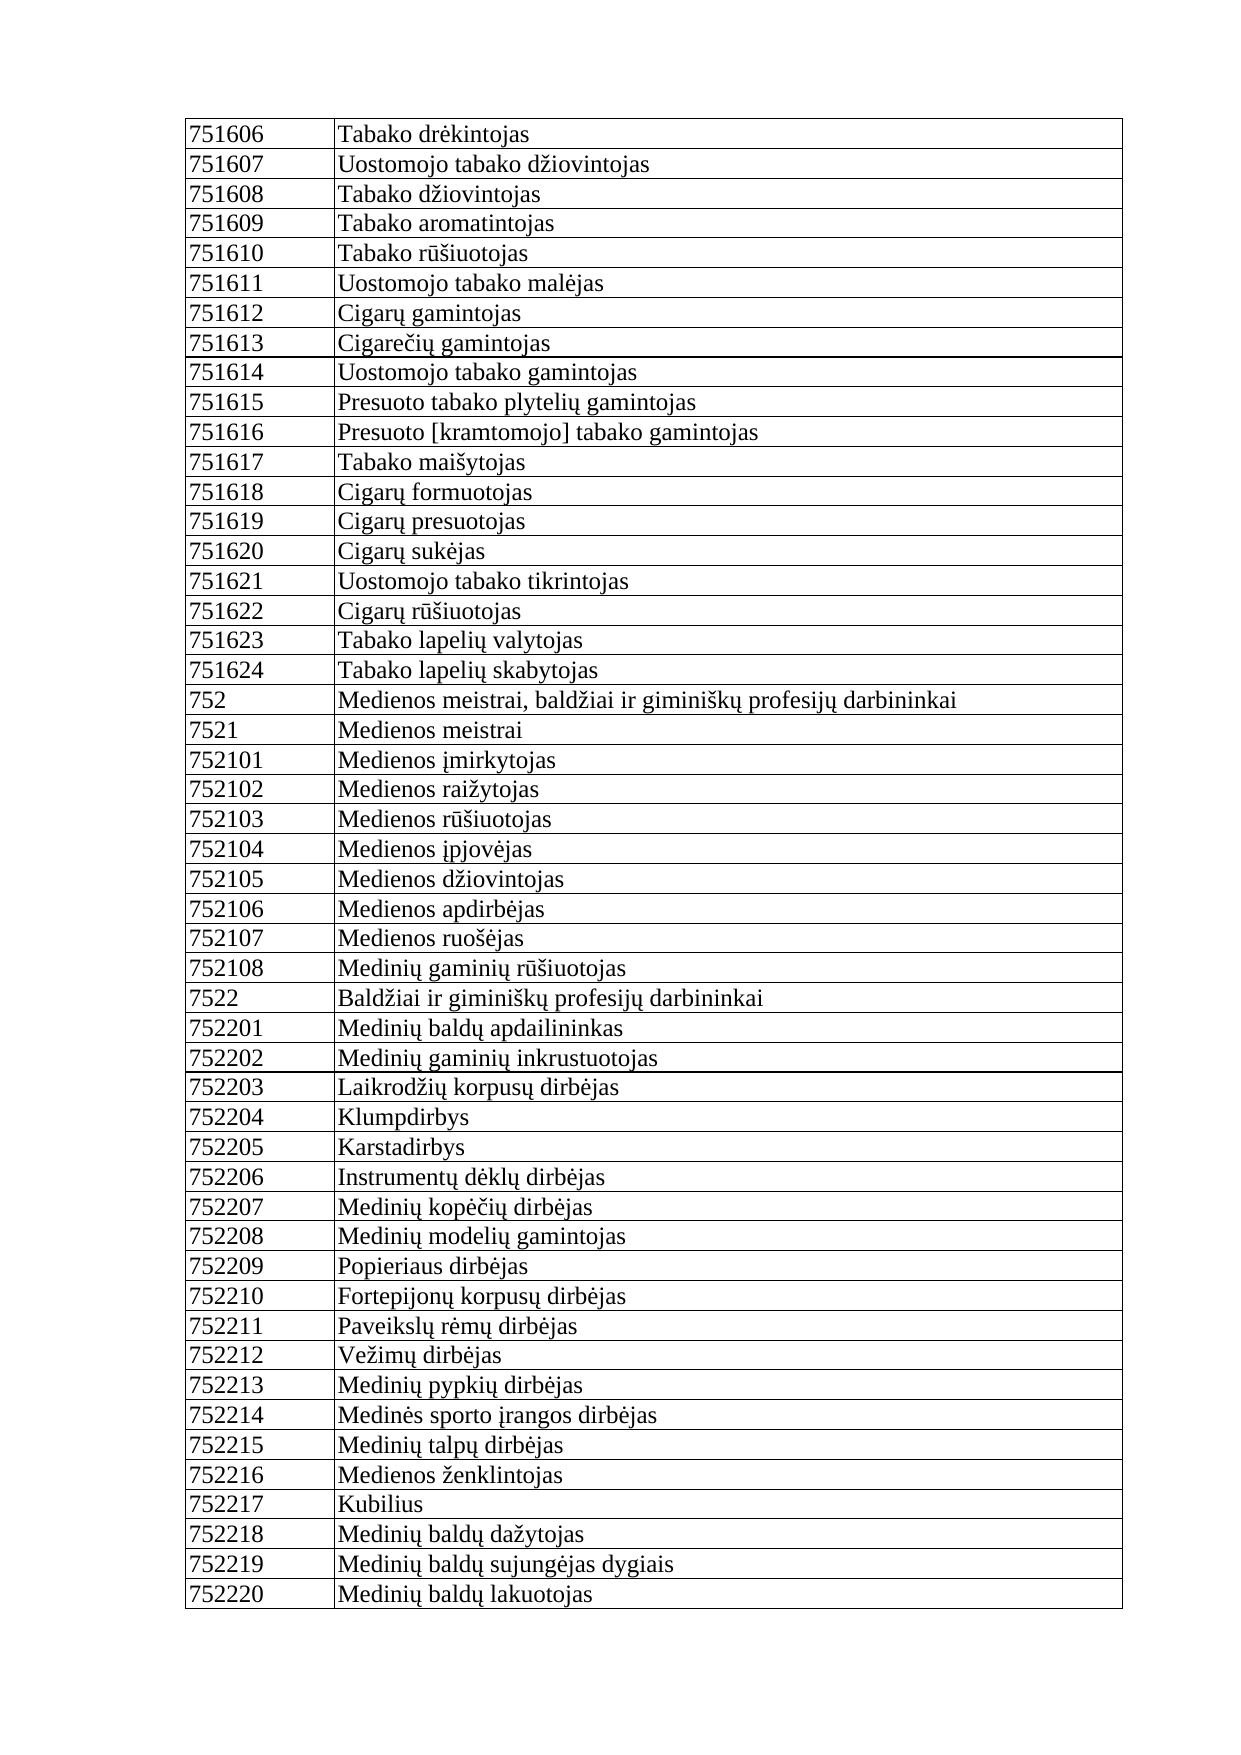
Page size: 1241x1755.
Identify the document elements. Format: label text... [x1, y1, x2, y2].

table_cell 752210 [186, 1281, 334, 1310]
table_cell Medienos džiovintojas [335, 864, 1122, 893]
table_cell 7521 [186, 715, 334, 744]
table_cell 752211 [186, 1311, 334, 1339]
table_cell Presuoto tabako plytelių gamintojas [335, 387, 1122, 416]
table_cell [177, 1310, 185, 1339]
table_cell 752101 [186, 745, 334, 773]
table_cell 7522 [186, 983, 334, 1012]
table_cell Uostomojo tabako tikrintojas [335, 566, 1122, 595]
table_cell [177, 148, 185, 178]
table_cell [177, 1399, 185, 1429]
table_cell Laikrodžių korpusų dirbėjas [335, 1073, 1122, 1101]
table_cell 751620 [186, 536, 334, 565]
table_cell Uostomojo tabako malėjas [335, 268, 1122, 297]
table_cell [177, 1191, 185, 1220]
table_cell [177, 1250, 185, 1280]
table_cell Medienos meistrai, baldžiai ir giminiškų profesijų darbininkai [335, 685, 1122, 714]
table_cell [177, 356, 185, 386]
table_cell [177, 386, 185, 416]
table_cell [177, 803, 185, 833]
table_cell 752202 [186, 1043, 334, 1071]
table_cell Medinių baldų lakuotojas [335, 1579, 1122, 1608]
table_cell [177, 923, 185, 952]
table_cell [177, 1280, 185, 1310]
table_cell 752216 [186, 1460, 334, 1488]
table_cell Tabako drėkintojas [335, 119, 1122, 148]
table_cell [177, 774, 185, 803]
table_cell 752213 [186, 1370, 334, 1399]
table_cell [177, 1071, 185, 1101]
table_cell 752207 [186, 1192, 334, 1220]
table_cell 752215 [186, 1430, 334, 1459]
table_cell 752219 [186, 1549, 334, 1578]
table_cell 751613 [186, 328, 334, 356]
table_cell Medinių gaminių inkrustuotojas [335, 1043, 1122, 1071]
table_cell Presuoto [kramtomojo] tabako gamintojas [335, 417, 1122, 446]
table_cell Medienos ruošėjas [335, 924, 1122, 952]
table_cell [177, 237, 185, 267]
table_cell 751617 [186, 447, 334, 476]
table_cell 752218 [186, 1519, 334, 1548]
table_cell Medinių baldų dažytojas [335, 1519, 1122, 1548]
table_cell 752205 [186, 1132, 334, 1161]
table_cell 751611 [186, 268, 334, 297]
table_cell [177, 1518, 185, 1548]
table_cell [177, 714, 185, 744]
table_cell Fortepijonų korpusų dirbėjas [335, 1281, 1122, 1310]
table_cell 751615 [186, 387, 334, 416]
table_cell 751607 [186, 149, 334, 178]
table_cell [177, 1578, 185, 1608]
table_cell Instrumentų dėklų dirbėjas [335, 1162, 1122, 1191]
table_cell 751621 [186, 566, 334, 595]
table_cell [177, 476, 185, 505]
table_cell 752106 [186, 894, 334, 922]
table_cell Tabako aromatintojas [335, 209, 1122, 237]
table_cell 751614 [186, 358, 334, 386]
table_cell Cigarų formuotojas [335, 477, 1122, 505]
table_cell 751609 [186, 209, 334, 237]
table_cell 752102 [186, 775, 334, 803]
table_cell [177, 1340, 185, 1369]
table_cell 752 [186, 685, 334, 714]
table_cell [177, 1012, 185, 1042]
table_cell Tabako džiovintojas [335, 179, 1122, 207]
table_cell [177, 833, 185, 863]
table_cell 751616 [186, 417, 334, 446]
table_cell Medienos apdirbėjas [335, 894, 1122, 922]
table_cell Medinės sporto įrangos dirbėjas [335, 1400, 1122, 1429]
table_cell Vežimų dirbėjas [335, 1341, 1122, 1369]
table_cell 752206 [186, 1162, 334, 1191]
table_cell [177, 625, 185, 654]
table_cell [177, 893, 185, 922]
table_cell [177, 744, 185, 773]
table_cell Cigarų rūšiuotojas [335, 596, 1122, 624]
table_cell [177, 1459, 185, 1488]
table_cell 752203 [186, 1073, 334, 1101]
table_cell 752208 [186, 1221, 334, 1250]
table_cell [177, 416, 185, 446]
table_cell [177, 684, 185, 714]
table_cell Tabako maišytojas [335, 447, 1122, 476]
table_cell Medinių pypkių dirbėjas [335, 1370, 1122, 1399]
table_cell Cigarų gamintojas [335, 298, 1122, 327]
table_cell [177, 1042, 185, 1071]
table_cell [177, 297, 185, 327]
table_cell 751606 [186, 119, 334, 148]
table_cell 752103 [186, 804, 334, 833]
table_cell 751622 [186, 596, 334, 624]
table_cell Medinių talpų dirbėjas [335, 1430, 1122, 1459]
table_cell Medienos įmirkytojas [335, 745, 1122, 773]
table_cell 751624 [186, 655, 334, 684]
table_cell Medienos įpjovėjas [335, 834, 1122, 863]
table_cell [177, 178, 185, 207]
table_cell Medienos raižytojas [335, 775, 1122, 803]
table_cell Cigarų presuotojas [335, 506, 1122, 535]
table_cell 752105 [186, 864, 334, 893]
table_cell 751623 [186, 626, 334, 654]
table_cell 751612 [186, 298, 334, 327]
table_cell Medienos meistrai [335, 715, 1122, 744]
table_cell Cigarečių gamintojas [335, 328, 1122, 356]
table_cell 752212 [186, 1341, 334, 1369]
table_cell [177, 982, 185, 1012]
table_cell [177, 863, 185, 893]
table_cell [177, 118, 185, 148]
table_cell Kubilius [335, 1490, 1122, 1518]
table_cell Medinių baldų sujungėjas dygiais [335, 1549, 1122, 1578]
table_cell [177, 535, 185, 565]
table_cell Medinių gaminių rūšiuotojas [335, 953, 1122, 982]
table_cell [177, 654, 185, 684]
table_cell [177, 208, 185, 237]
table_cell 751619 [186, 506, 334, 535]
table_cell 752104 [186, 834, 334, 863]
table_cell Karstadirbys [335, 1132, 1122, 1161]
table_cell 752108 [186, 953, 334, 982]
table_cell 751618 [186, 477, 334, 505]
table_cell [177, 1489, 185, 1518]
table_cell 752107 [186, 924, 334, 952]
table_cell [177, 1220, 185, 1250]
table_cell [177, 565, 185, 595]
table_cell Paveikslų rėmų dirbėjas [335, 1311, 1122, 1339]
table_cell Tabako lapelių valytojas [335, 626, 1122, 654]
table_cell [177, 1429, 185, 1459]
table_cell [177, 952, 185, 982]
table_cell Tabako rūšiuotojas [335, 238, 1122, 267]
table_cell [177, 1131, 185, 1161]
table_cell 752209 [186, 1251, 334, 1280]
table_cell Cigarų sukėjas [335, 536, 1122, 565]
table_cell Baldžiai ir giminiškų profesijų darbininkai [335, 983, 1122, 1012]
table_cell Medienos ženklintojas [335, 1460, 1122, 1488]
table_cell 751608 [186, 179, 334, 207]
table_cell Medinių modelių gamintojas [335, 1221, 1122, 1250]
table_cell [177, 505, 185, 535]
table_cell [177, 1101, 185, 1131]
table_cell [177, 1369, 185, 1399]
table_cell Uostomojo tabako gamintojas [335, 358, 1122, 386]
table_cell 752204 [186, 1102, 334, 1131]
table_cell Klumpdirbys [335, 1102, 1122, 1131]
table_cell Uostomojo tabako džiovintojas [335, 149, 1122, 178]
table_cell [177, 1548, 185, 1578]
table_cell 752217 [186, 1490, 334, 1518]
table_cell [177, 267, 185, 297]
table_cell 752220 [186, 1579, 334, 1608]
table_cell Medinių baldų apdailininkas [335, 1013, 1122, 1042]
table_cell [177, 327, 185, 356]
table_cell [177, 595, 185, 624]
table_cell Popieriaus dirbėjas [335, 1251, 1122, 1280]
table_cell 752201 [186, 1013, 334, 1042]
table_cell 751610 [186, 238, 334, 267]
table_cell Tabako lapelių skabytojas [335, 655, 1122, 684]
table_cell Medienos rūšiuotojas [335, 804, 1122, 833]
table_cell [177, 1161, 185, 1191]
table_cell [177, 446, 185, 476]
table_cell 752214 [186, 1400, 334, 1429]
table_cell Medinių kopėčių dirbėjas [335, 1192, 1122, 1220]
